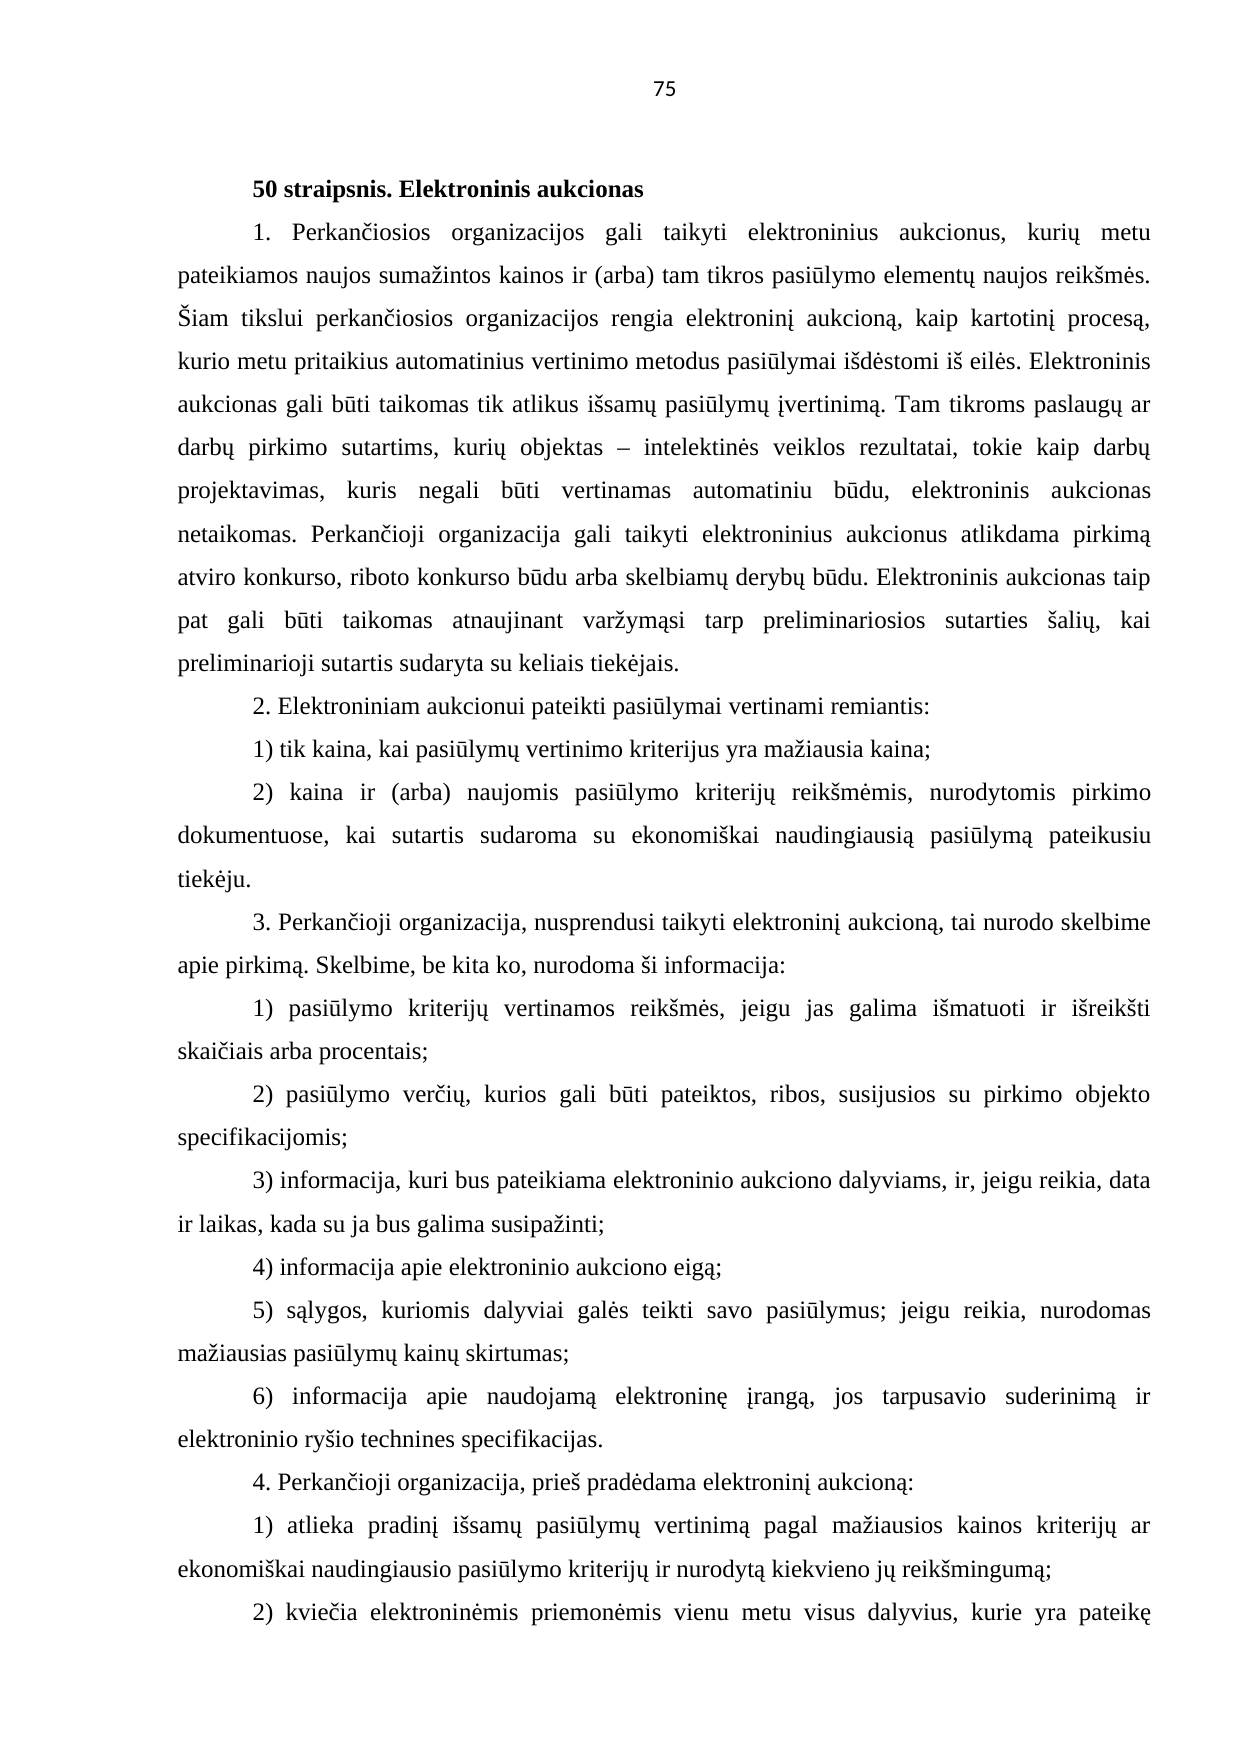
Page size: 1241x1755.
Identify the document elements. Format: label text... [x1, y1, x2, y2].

text 1. Perkančiosios organizacijos gali taikyti elektroninius aukcionus, kurių metu pateikiamos naujos sumažintos kainos ir (arba) tam tikros pasiūlymo elementų naujos reikšmės. Šiam tikslui perkančiosios organizacijos rengia elektroninį aukcioną, kaip kartotinį procesą, kurio metu pritaikius automatinius vertinimo metodus pasiūlymai išdėstomi iš eilės. Elektroninis aukcionas gali būti taikomas tik atlikus išsamų pasiūlymų įvertinimą. Tam tikroms paslaugų ar darbų pirkimo sutartims, kurių objektas – intelektinės veiklos rezultatai, tokie kaip darbų projektavimas, kuris negali būti vertinamas automatiniu būdu, elektroninis aukcionas netaikomas. Perkančioji organizacija gali taikyti elektroninius aukcionus atlikdama pirkimą atviro konkurso, riboto konkurso būdu arba skelbiamų derybų būdu. Elektroninis aukcionas taip pat gali būti taikomas atnaujinant varžymąsi tarp preliminariosios sutarties šalių, kai preliminarioji sutartis sudaryta su keliais tiekėjais. [177, 217, 1152, 677]
text 6) informacija apie naudojamą elektroninę įrangą, jos tarpusavio suderinimą ir elektroninio ryšio technines specifikacijas. [177, 1381, 1152, 1453]
text 2) pasiūlymo verčių, kurios gali būti pateiktos, ribos, susijusios su pirkimo objekto specifikacijomis; [177, 1079, 1152, 1151]
text 1) pasiūlymo kriterijų vertinamos reikšmės, jeigu jas galima išmatuoti ir išreikšti skaičiais arba procentais; [177, 993, 1152, 1065]
text 2) kviečia elektroninėmis priemonėmis vienu metu visus dalyvius, kurie yra pateikę [177, 1597, 1152, 1626]
text 2) kaina ir (arba) naujomis pasiūlymo kriterijų reikšmėmis, nurodytomis pirkimo dokumentuose, kai sutartis sudaroma su ekonomiškai naudingiausią pasiūlymą pateikusiu tiekėju. [177, 777, 1152, 892]
text 3) informacija, kuri bus pateikiama elektroninio aukciono dalyviams, ir, jeigu reikia, data ir laikas, kada su ja bus galima susipažinti; [177, 1166, 1152, 1237]
text 2. Elektroniniam aukcionui pateikti pasiūlymai vertinami remiantis: [177, 691, 1152, 720]
text 50 straipsnis. Elektroninis aukcionas [177, 174, 1152, 202]
text 4. Perkančioji organizacija, prieš pradėdama elektroninį aukcioną: [177, 1467, 1152, 1496]
text 1) tik kaina, kai pasiūlymų vertinimo kriterijus yra mažiausia kaina; [177, 734, 1152, 763]
text 3. Perkančioji organizacija, nusprendusi taikyti elektroninį aukcioną, tai nurodo skelbime apie pirkimą. Skelbime, be kita ko, nurodoma ši informacija: [177, 907, 1152, 979]
text 4) informacija apie elektroninio aukciono eigą; [177, 1252, 1152, 1281]
text 1) atlieka pradinį išsamų pasiūlymų vertinimą pagal mažiausios kainos kriterijų ar ekonomiškai naudingiausio pasiūlymo kriterijų ir nurodytą kiekvieno jų reikšmingumą; [177, 1511, 1152, 1582]
text 5) sąlygos, kuriomis dalyviai galės teikti savo pasiūlymus; jeigu reikia, nurodomas mažiausias pasiūlymų kainų skirtumas; [177, 1295, 1152, 1367]
